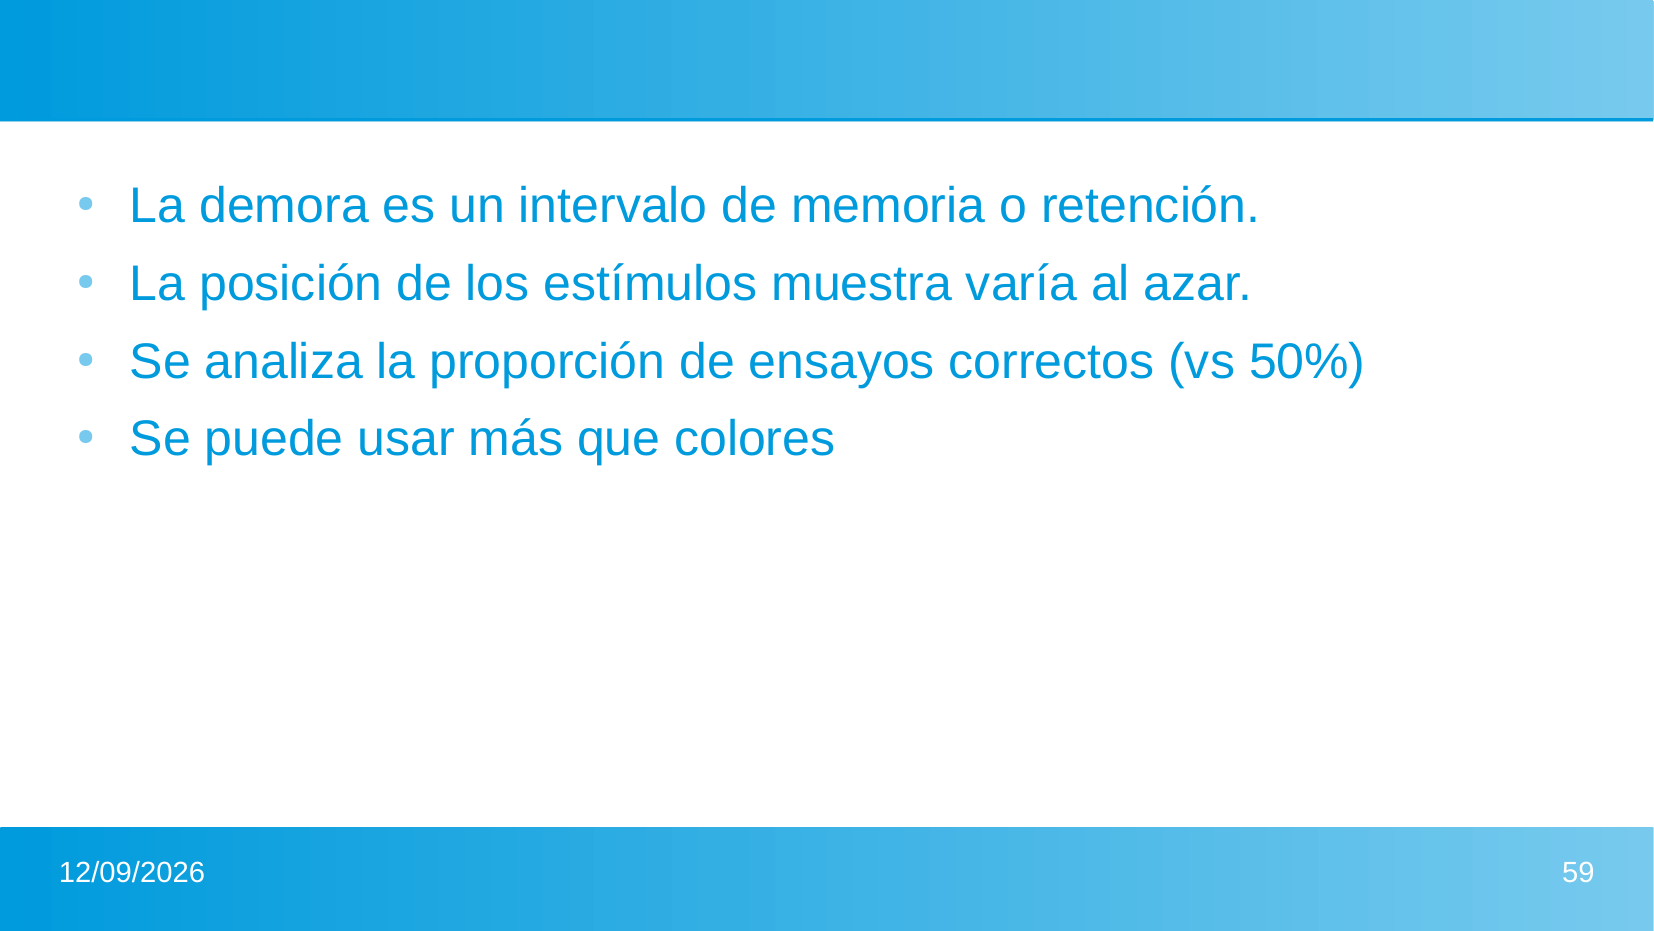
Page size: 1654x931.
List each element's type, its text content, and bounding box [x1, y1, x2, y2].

list La demora es un intervalo de memoria o retención. La posición de los estímulos muestra varía al azar. Se analiza la proporción de ensayos correctos (vs 50%) Se puede usar más que colores [59, 177, 1595, 768]
